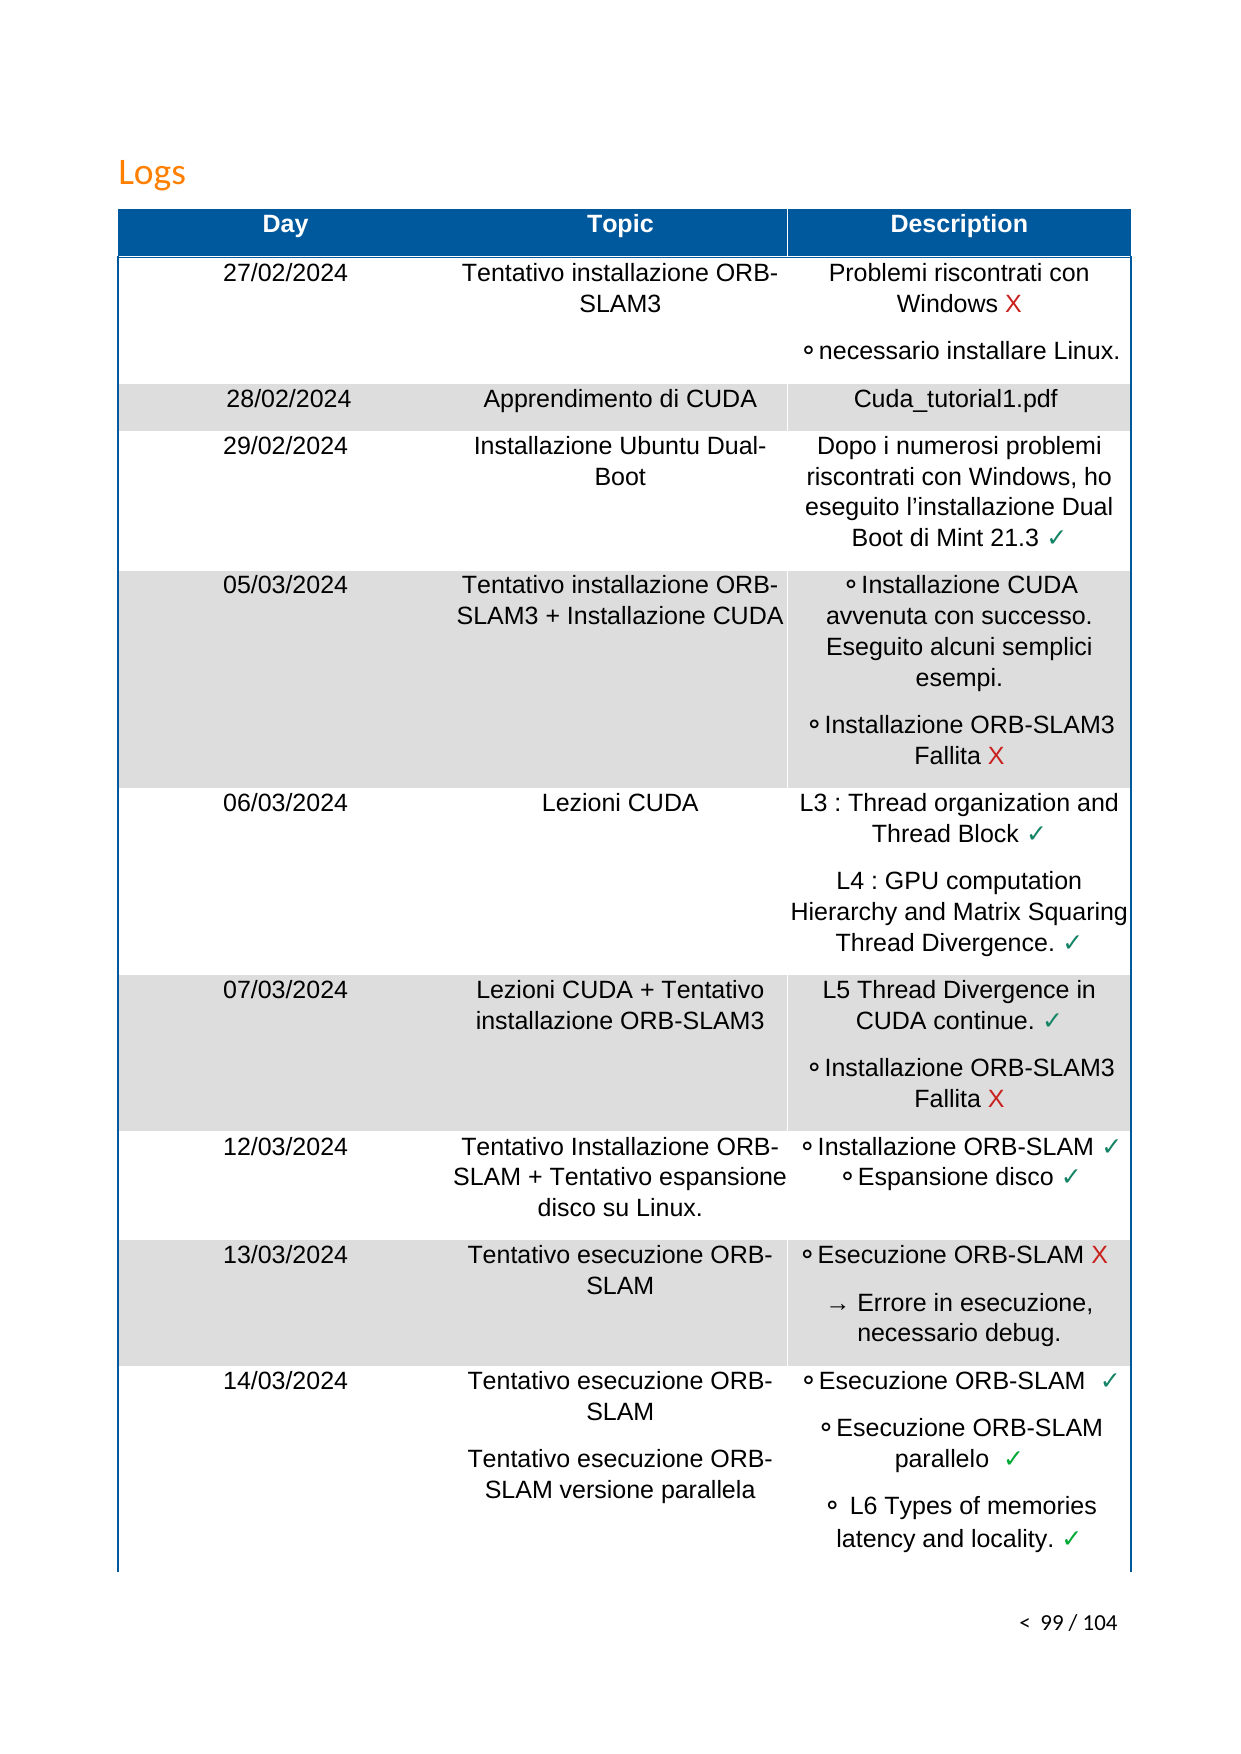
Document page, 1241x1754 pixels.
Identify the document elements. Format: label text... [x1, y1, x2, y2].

table_cell ⚬Installazione CUDA avvenuta con successo. Eseguito alcuni semplici esempi. ⚬Installazione ORB-SLAM3 Fallita X [788, 571, 1130, 788]
table_cell Lezioni CUDA [453, 788, 787, 975]
subtitle Logs [118, 148, 1122, 193]
table_header Day [118, 209, 453, 256]
table_cell Tentativo esecuzione ORB-SLAM Tentativo esecuzione ORB-SLAM versione parallela [453, 1366, 787, 1572]
table_cell Problemi riscontrati con Windows X ⚬necessario installare Linux. [788, 258, 1130, 383]
table_header Topic [453, 209, 787, 256]
table_cell ⚬Esecuzione ORB-SLAM ✓ ⚬Esecuzione ORB-SLAM parallelo ✓ ⚬ L6 Types of memories latency and locality. ✓ [788, 1366, 1130, 1572]
table_cell Lezioni CUDA + Tentativo installazione ORB-SLAM3 [453, 975, 787, 1131]
table_cell 27/02/2024 [119, 258, 453, 383]
table_cell Tentativo installazione ORB-SLAM3 + Installazione CUDA [453, 571, 787, 788]
table_cell Dopo i numerosi problemi riscontrati con Windows, ho eseguito l’installazione Dual Boot di Mint 21.3 ✓ [788, 431, 1130, 571]
table_cell 14/03/2024 [119, 1366, 453, 1572]
table_cell Cuda_tutorial1.pdf [788, 384, 1130, 431]
table_cell Apprendimento di CUDA [453, 384, 787, 431]
table_cell Tentativo installazione ORB-SLAM3 [453, 258, 787, 383]
table_cell L5 Thread Divergence in CUDA continue. ✓ ⚬Installazione ORB-SLAM3 Fallita X [788, 975, 1130, 1131]
table_cell 29/02/2024 [119, 431, 453, 571]
table_cell 06/03/2024 [119, 788, 453, 975]
table_cell 05/03/2024 [119, 571, 453, 788]
table_cell 12/03/2024 [119, 1131, 453, 1240]
table_cell Tentativo Installazione ORB-SLAM + Tentativo espansione disco su Linux. [453, 1131, 787, 1240]
table_cell 28/02/2024 [119, 384, 453, 431]
table_cell 07/03/2024 [119, 975, 453, 1131]
table_cell L3 : Thread organization and Thread Block ✓ L4 : GPU computation Hierarchy and Matrix Squaring Thread Divergence. ✓ [788, 788, 1130, 975]
table_cell ⚬Installazione ORB-SLAM ✓ ⚬Espansione disco ✓ [788, 1131, 1130, 1240]
table_header Description [788, 209, 1131, 256]
table_cell ⚬Esecuzione ORB-SLAM X → Errore in esecuzione, necessario debug. [788, 1240, 1130, 1366]
table_cell 13/03/2024 [119, 1240, 453, 1366]
table_cell Installazione Ubuntu Dual-Boot [453, 431, 787, 571]
table_cell Tentativo esecuzione ORB-SLAM [453, 1240, 787, 1366]
